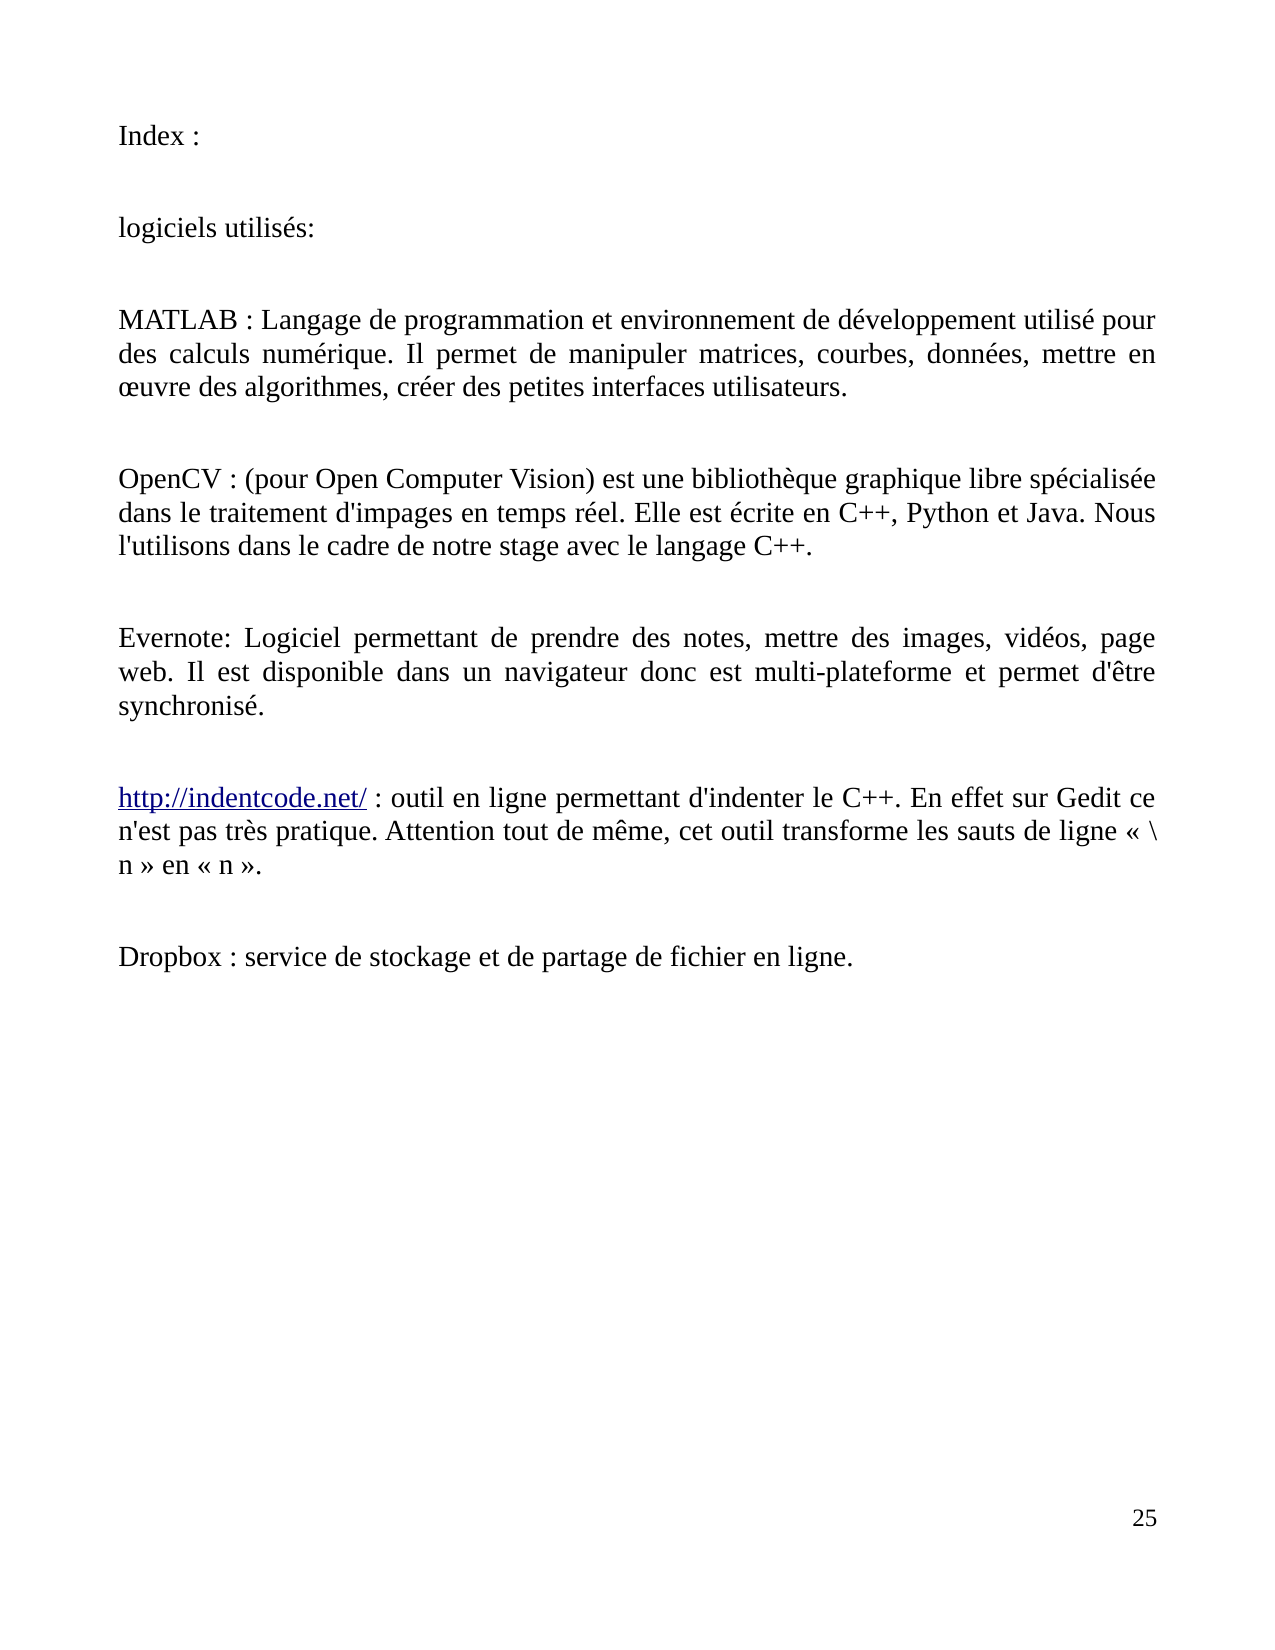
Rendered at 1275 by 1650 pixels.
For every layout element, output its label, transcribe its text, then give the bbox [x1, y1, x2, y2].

text Index : [118, 118, 1157, 152]
text Evernote: Logiciel permettant de prendre des notes, mettre des images, vidéos, page web. Il est disponible dans un navigateur donc est multi-plateforme et permet d'être synchronisé. [118, 621, 1157, 721]
text http://indentcode.net/ : outil en ligne permettant d'indenter le C++. En effet sur Gedit ce n'est pas très pratique. Attention tout de même, cet outil transforme les sauts de ligne « \n » en « n ». [118, 780, 1157, 880]
text MATLAB : Langage de programmation et environnement de développement utilisé pour des calculs numérique. Il permet de manipuler matrices, courbes, données, mettre en œuvre des algorithmes, créer des petites interfaces utilisateurs. [118, 302, 1157, 403]
text logiciels utilisés: [118, 210, 1157, 244]
text OpenCV : (pour Open Computer Vision) est une bibliothèque graphique libre spécialisée dans le traitement d'impages en temps réel. Elle est écrite en C++, Python et Java. Nous l'utilisons dans le cadre de notre stage avec le langage C++. [118, 461, 1157, 562]
text Dropbox : service de stockage et de partage de fichier en ligne. [118, 939, 1157, 972]
